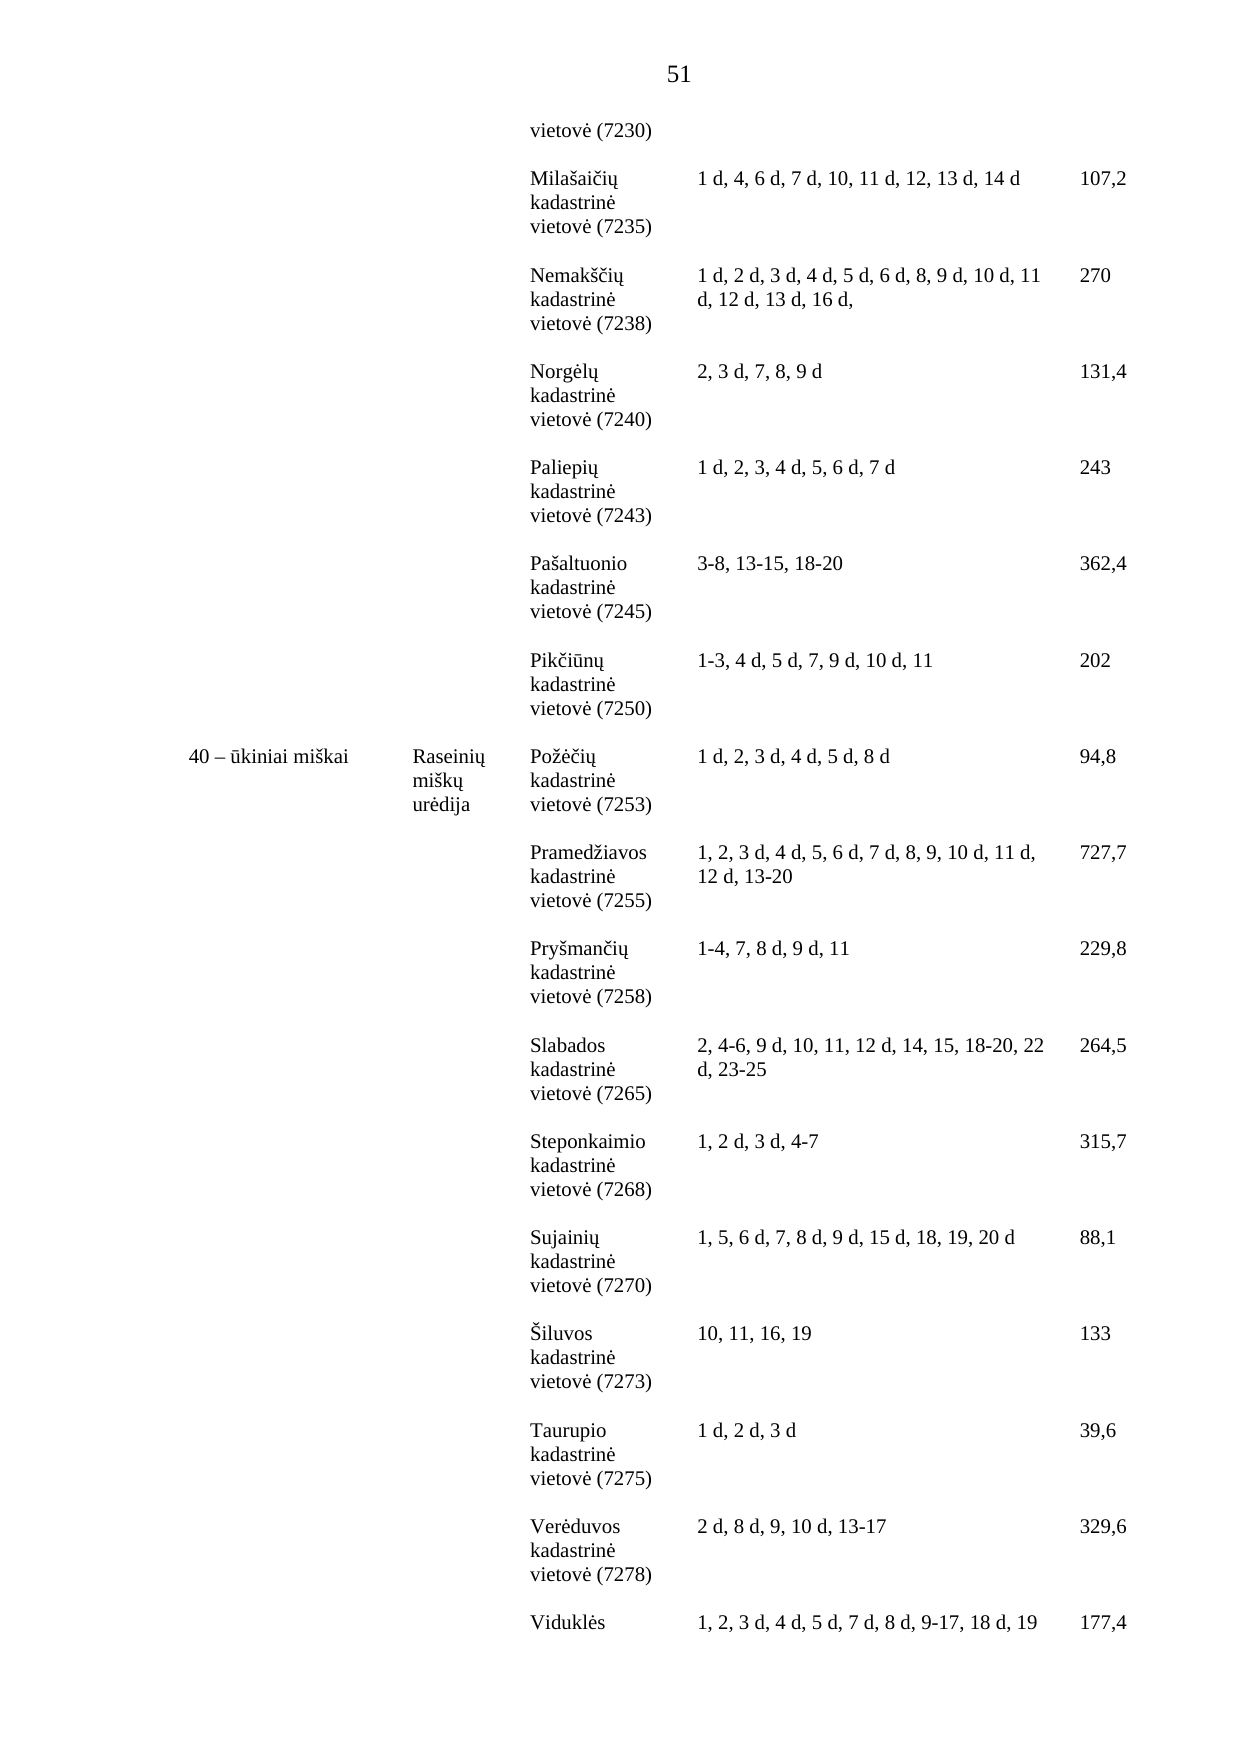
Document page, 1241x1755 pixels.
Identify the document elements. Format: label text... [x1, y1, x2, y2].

table_cell [1068, 1297, 1181, 1321]
table_cell [519, 239, 686, 262]
table_cell Raseinių miškų urėdija [401, 744, 519, 816]
table_cell 264,5 [1068, 1033, 1181, 1105]
table_cell 315,7 [1068, 1129, 1181, 1201]
table_cell [401, 1490, 519, 1514]
table_cell 1, 5, 6 d, 7, 8 d, 9 d, 15 d, 18, 19, 20 d [686, 1225, 1068, 1297]
table_cell [519, 1490, 686, 1514]
table_cell 133 [1068, 1321, 1181, 1393]
table_cell [1068, 142, 1181, 166]
table_cell 1, 2, 3 d, 4 d, 5, 6 d, 7 d, 8, 9, 10 d, 11 d, 12 d, 13-20 [686, 840, 1068, 912]
table_cell [177, 1490, 401, 1514]
table_cell [401, 551, 519, 623]
table_cell Viduklės [519, 1610, 686, 1634]
table_cell Pašaltuonio kadastrinė vietovė (7245) [519, 551, 686, 623]
table_cell 40 – ūkiniai miškai [177, 744, 401, 816]
table_cell [177, 527, 401, 551]
table_cell [686, 431, 1068, 455]
table_cell [177, 816, 401, 840]
table_cell 1 d, 2, 3 d, 4 d, 5 d, 8 d [686, 744, 1068, 816]
table_cell [519, 1201, 686, 1225]
table_cell [401, 527, 519, 551]
table_cell 1 d, 2 d, 3 d [686, 1418, 1068, 1490]
table_cell [177, 1418, 401, 1490]
table_cell [1068, 527, 1181, 551]
table_cell 1 d, 2, 3, 4 d, 5, 6 d, 7 d [686, 455, 1068, 527]
table_cell 270 [1068, 263, 1181, 335]
table_cell [177, 239, 401, 262]
table_cell [177, 720, 401, 744]
table_cell Sujainių kadastrinė vietovė (7270) [519, 1225, 686, 1297]
table_cell 1 d, 4, 6 d, 7 d, 10, 11 d, 12, 13 d, 14 d [686, 166, 1068, 238]
table_cell 2 d, 8 d, 9, 10 d, 13-17 [686, 1514, 1068, 1586]
table_cell [177, 1105, 401, 1129]
table_cell [177, 1033, 401, 1105]
table_cell [177, 624, 401, 647]
table_cell [519, 335, 686, 359]
table_cell 1 d, 2 d, 3 d, 4 d, 5 d, 6 d, 8, 9 d, 10 d, 11 d, 12 d, 13 d, 16 d, [686, 263, 1068, 335]
table_cell [401, 720, 519, 744]
table_cell [401, 624, 519, 647]
table_cell [1068, 1586, 1181, 1610]
table_cell [401, 1105, 519, 1129]
table_cell Paliepių kadastrinė vietovė (7243) [519, 455, 686, 527]
table_cell [401, 1394, 519, 1417]
table_cell [1068, 720, 1181, 744]
table_cell [401, 455, 519, 527]
table_cell 202 [1068, 648, 1181, 720]
table_cell [686, 527, 1068, 551]
table_cell [177, 1514, 401, 1586]
table_cell [177, 1201, 401, 1225]
table_cell Požėčių kadastrinė vietovė (7253) [519, 744, 686, 816]
table_cell [686, 720, 1068, 744]
table_cell [401, 1610, 519, 1634]
table_cell [519, 527, 686, 551]
table_cell Verėduvos kadastrinė vietovė (7278) [519, 1514, 686, 1586]
table_cell [177, 118, 401, 142]
table_cell [177, 912, 401, 936]
table_cell [401, 142, 519, 166]
table_cell 3-8, 13-15, 18-20 [686, 551, 1068, 623]
table_cell [1068, 912, 1181, 936]
table_cell [686, 1394, 1068, 1417]
table_cell [401, 335, 519, 359]
table_cell Slabados kadastrinė vietovė (7265) [519, 1033, 686, 1105]
table_cell [1068, 1490, 1181, 1514]
table_cell [177, 142, 401, 166]
table_cell [401, 1586, 519, 1610]
table_cell [1068, 1105, 1181, 1129]
table_cell [177, 648, 401, 720]
table_cell [177, 431, 401, 455]
table_cell [519, 1394, 686, 1417]
table_cell [401, 239, 519, 262]
table_cell 177,4 [1068, 1610, 1181, 1634]
table_cell [1068, 335, 1181, 359]
table_cell [401, 648, 519, 720]
table_cell Šiluvos kadastrinė vietovė (7273) [519, 1321, 686, 1393]
table_cell [519, 912, 686, 936]
table_cell [686, 1490, 1068, 1514]
table_cell [1068, 118, 1181, 142]
table_cell [519, 624, 686, 647]
table_cell [401, 118, 519, 142]
table_cell [686, 118, 1068, 142]
table_cell 88,1 [1068, 1225, 1181, 1297]
table_cell [519, 1105, 686, 1129]
table_cell [686, 1201, 1068, 1225]
table_cell [686, 624, 1068, 647]
table_cell [177, 1321, 401, 1393]
table_cell [519, 720, 686, 744]
table_cell 1, 2, 3 d, 4 d, 5 d, 7 d, 8 d, 9-17, 18 d, 19 [686, 1610, 1068, 1634]
table_cell [686, 912, 1068, 936]
table_cell [686, 1009, 1068, 1032]
table_cell [1068, 431, 1181, 455]
table_cell 329,6 [1068, 1514, 1181, 1586]
table_cell [401, 1418, 519, 1490]
table_cell Pryšmančių kadastrinė vietovė (7258) [519, 936, 686, 1008]
table_cell [177, 1129, 401, 1201]
table_cell [686, 1105, 1068, 1129]
table_cell 243 [1068, 455, 1181, 527]
table_cell 39,6 [1068, 1418, 1181, 1490]
table_cell [401, 1201, 519, 1225]
table_cell 229,8 [1068, 936, 1181, 1008]
table_cell [177, 455, 401, 527]
table_cell [1068, 239, 1181, 262]
table_cell [686, 1586, 1068, 1610]
table_cell [686, 142, 1068, 166]
table_cell [177, 335, 401, 359]
table_cell [519, 816, 686, 840]
table_cell [177, 263, 401, 335]
table_cell [177, 551, 401, 623]
table_cell 1-3, 4 d, 5 d, 7, 9 d, 10 d, 11 [686, 648, 1068, 720]
table_cell 2, 3 d, 7, 8, 9 d [686, 359, 1068, 431]
table_cell 131,4 [1068, 359, 1181, 431]
table_cell Taurupio kadastrinė vietovė (7275) [519, 1418, 686, 1490]
table_cell 10, 11, 16, 19 [686, 1321, 1068, 1393]
table_cell Pramedžiavos kadastrinė vietovė (7255) [519, 840, 686, 912]
table_cell 94,8 [1068, 744, 1181, 816]
table_cell [1068, 1201, 1181, 1225]
table_cell [177, 1225, 401, 1297]
table_cell [401, 1009, 519, 1032]
table_cell [401, 1514, 519, 1586]
table_cell Nemakščių kadastrinė vietovė (7238) [519, 263, 686, 335]
table_cell [1068, 1009, 1181, 1032]
table_cell [401, 431, 519, 455]
table_cell [177, 359, 401, 431]
table_cell [519, 431, 686, 455]
table_cell [519, 1297, 686, 1321]
table_cell [177, 1297, 401, 1321]
table_cell [177, 1586, 401, 1610]
table_cell [401, 840, 519, 912]
table_cell [401, 263, 519, 335]
table_cell [519, 1586, 686, 1610]
table_cell [686, 1297, 1068, 1321]
table_cell 1-4, 7, 8 d, 9 d, 11 [686, 936, 1068, 1008]
table_cell 107,2 [1068, 166, 1181, 238]
table_cell 1, 2 d, 3 d, 4-7 [686, 1129, 1068, 1201]
table_cell [686, 816, 1068, 840]
table_cell 2, 4-6, 9 d, 10, 11, 12 d, 14, 15, 18-20, 22 d, 23-25 [686, 1033, 1068, 1105]
table_cell [401, 1033, 519, 1105]
table_cell [519, 1009, 686, 1032]
table_cell Pikčiūnų kadastrinė vietovė (7250) [519, 648, 686, 720]
table_cell [177, 936, 401, 1008]
table_cell [177, 1009, 401, 1032]
table_cell [1068, 624, 1181, 647]
table_cell [401, 166, 519, 238]
table_cell [401, 816, 519, 840]
table_cell [401, 1297, 519, 1321]
table_cell [401, 1129, 519, 1201]
table_cell [177, 840, 401, 912]
table_cell [177, 166, 401, 238]
table_cell [177, 1610, 401, 1634]
table_cell Steponkaimio kadastrinė vietovė (7268) [519, 1129, 686, 1201]
table_cell [1068, 1394, 1181, 1417]
table_cell [177, 1394, 401, 1417]
table_cell Norgėlų kadastrinė vietovė (7240) [519, 359, 686, 431]
table_cell Milašaičių kadastrinė vietovė (7235) [519, 166, 686, 238]
table_cell [401, 1321, 519, 1393]
table_cell [686, 239, 1068, 262]
table_cell [401, 1225, 519, 1297]
table_cell [1068, 816, 1181, 840]
table_cell [401, 936, 519, 1008]
table_cell [519, 142, 686, 166]
table_cell 362,4 [1068, 551, 1181, 623]
table_cell [401, 359, 519, 431]
table_cell 727,7 [1068, 840, 1181, 912]
table_cell vietovė (7230) [519, 118, 686, 142]
table_cell [686, 335, 1068, 359]
table_cell [401, 912, 519, 936]
